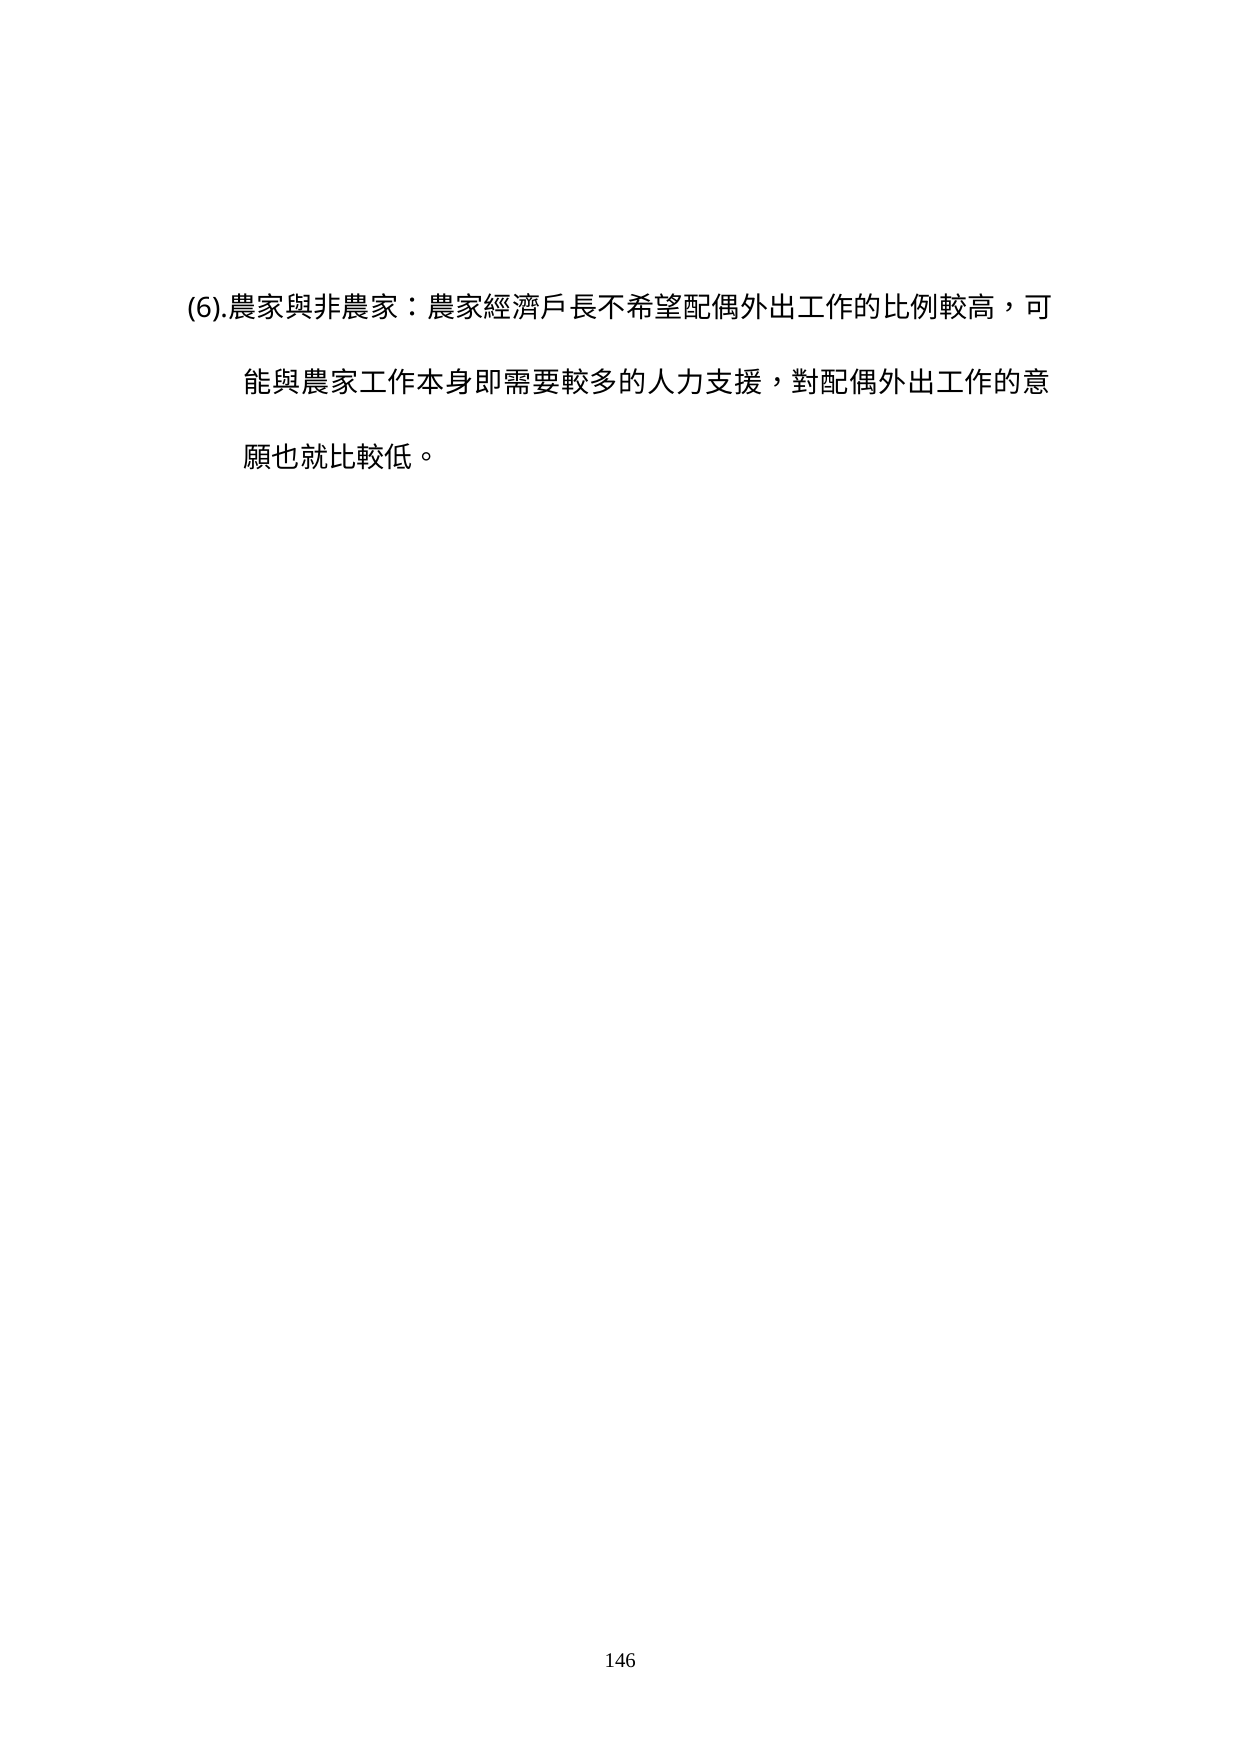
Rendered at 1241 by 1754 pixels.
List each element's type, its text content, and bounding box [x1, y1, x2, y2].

text (6).農家與非農家：農家經濟戶長不希望配偶外出工作的比例較高，可能與農家工作本身即需要較多的人力支援，對配偶外出工作的意願也就比較低。 [187, 262, 1053, 487]
